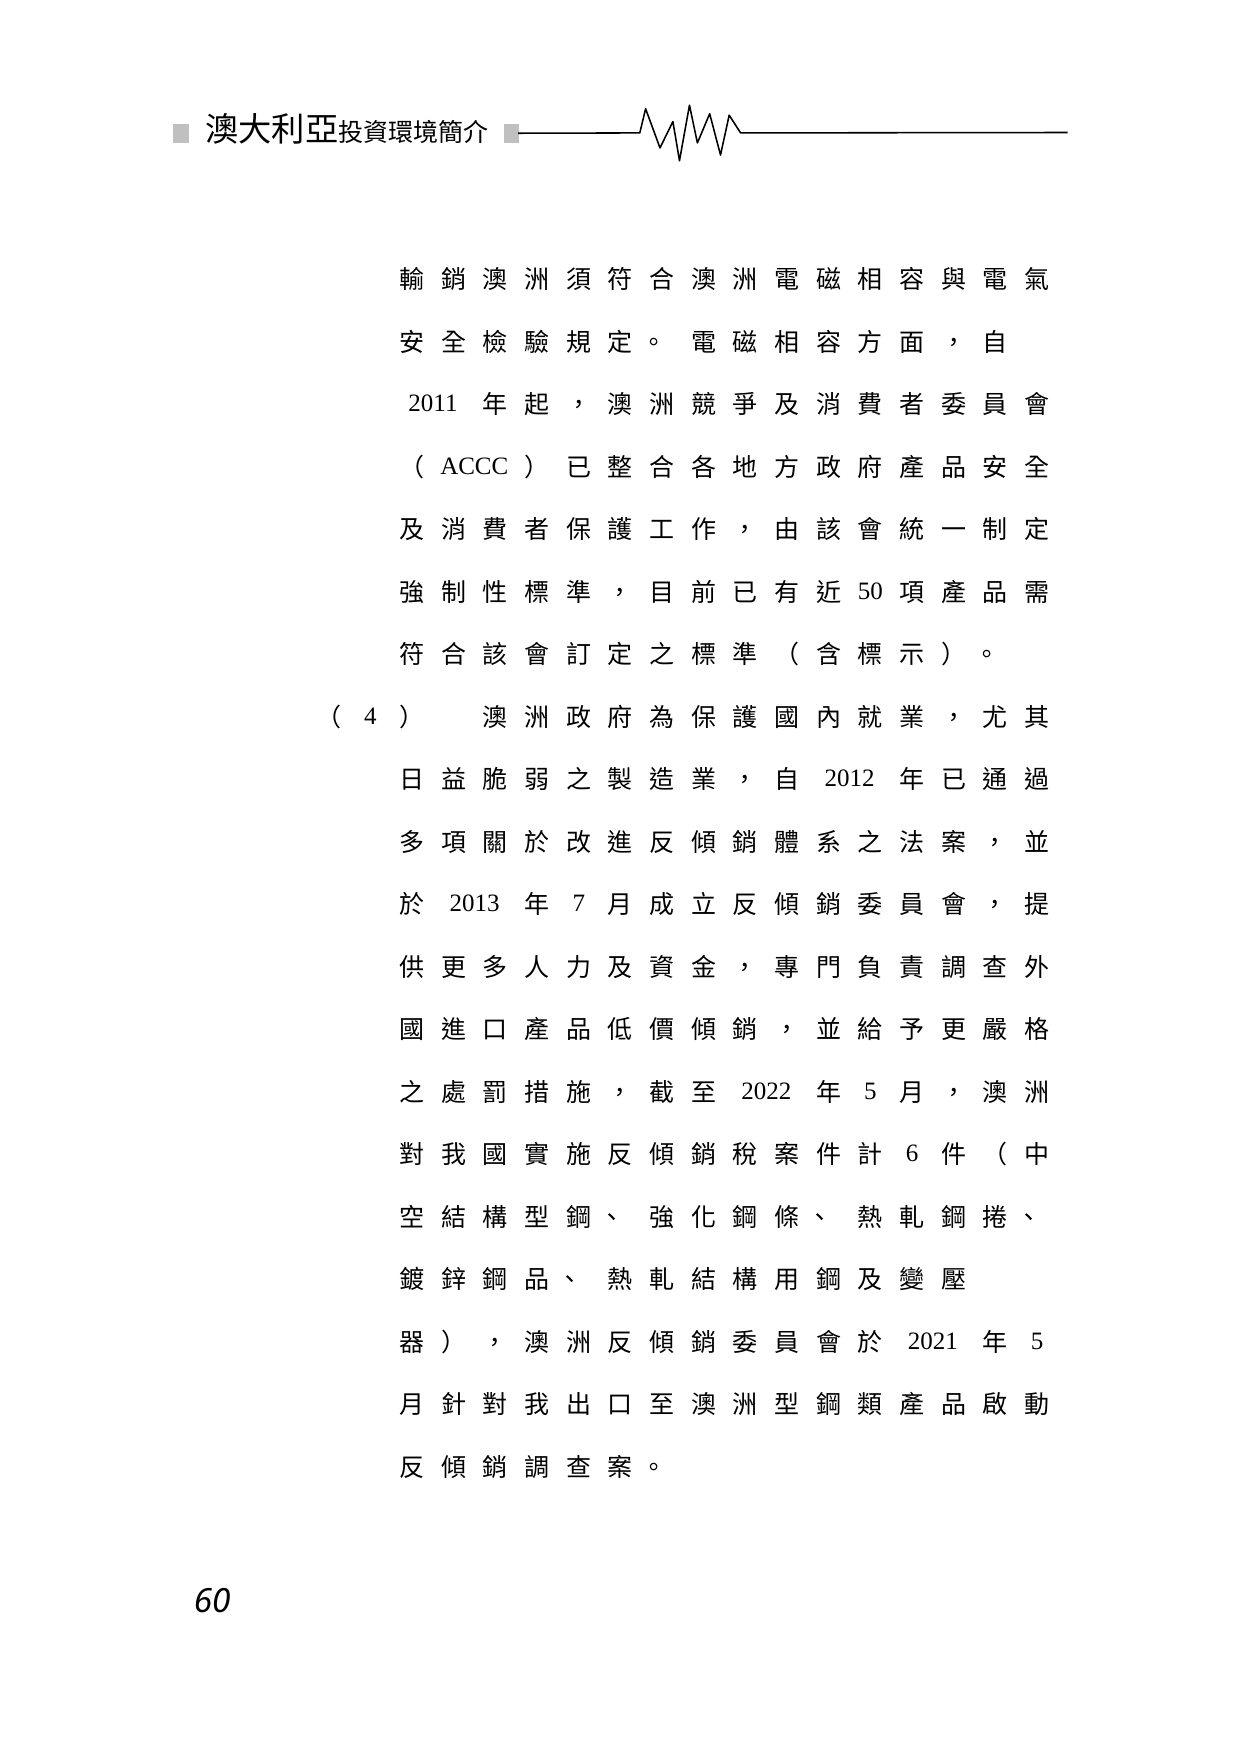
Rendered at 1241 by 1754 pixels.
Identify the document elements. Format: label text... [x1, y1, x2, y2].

text （4） 澳洲政府為保護國內就業，尤其日益脆弱之製造業，自2012年已通過多項關於改進反傾銷體系之法案，並於2013年7月成立反傾銷委員會，提供更多人力及資金，專門負責調查外國進口產品低價傾銷，並給予更嚴格之處罰措施，截至2022年5月，澳洲對我國實施反傾銷稅案件計6件（中空結構型鋼、強化鋼條、熱軋鋼捲、鍍鋅鋼品、熱軋結構用鋼及變壓器），澳洲反傾銷委員會於2021年5月針對我出口至澳洲型鋼類產品啟動反傾銷調查案。 [306, 674, 1058, 1486]
text 輸銷澳洲須符合澳洲電磁相容與電氣安全檢驗規定。電磁相容方面，自2011年起，澳洲競爭及消費者委員會（ACCC）已整合各地方政府產品安全及消費者保護工作，由該會統一制定強制性標準，目前已有近50項產品需符合該會訂定之標準（含標示）。 [306, 236, 1058, 674]
